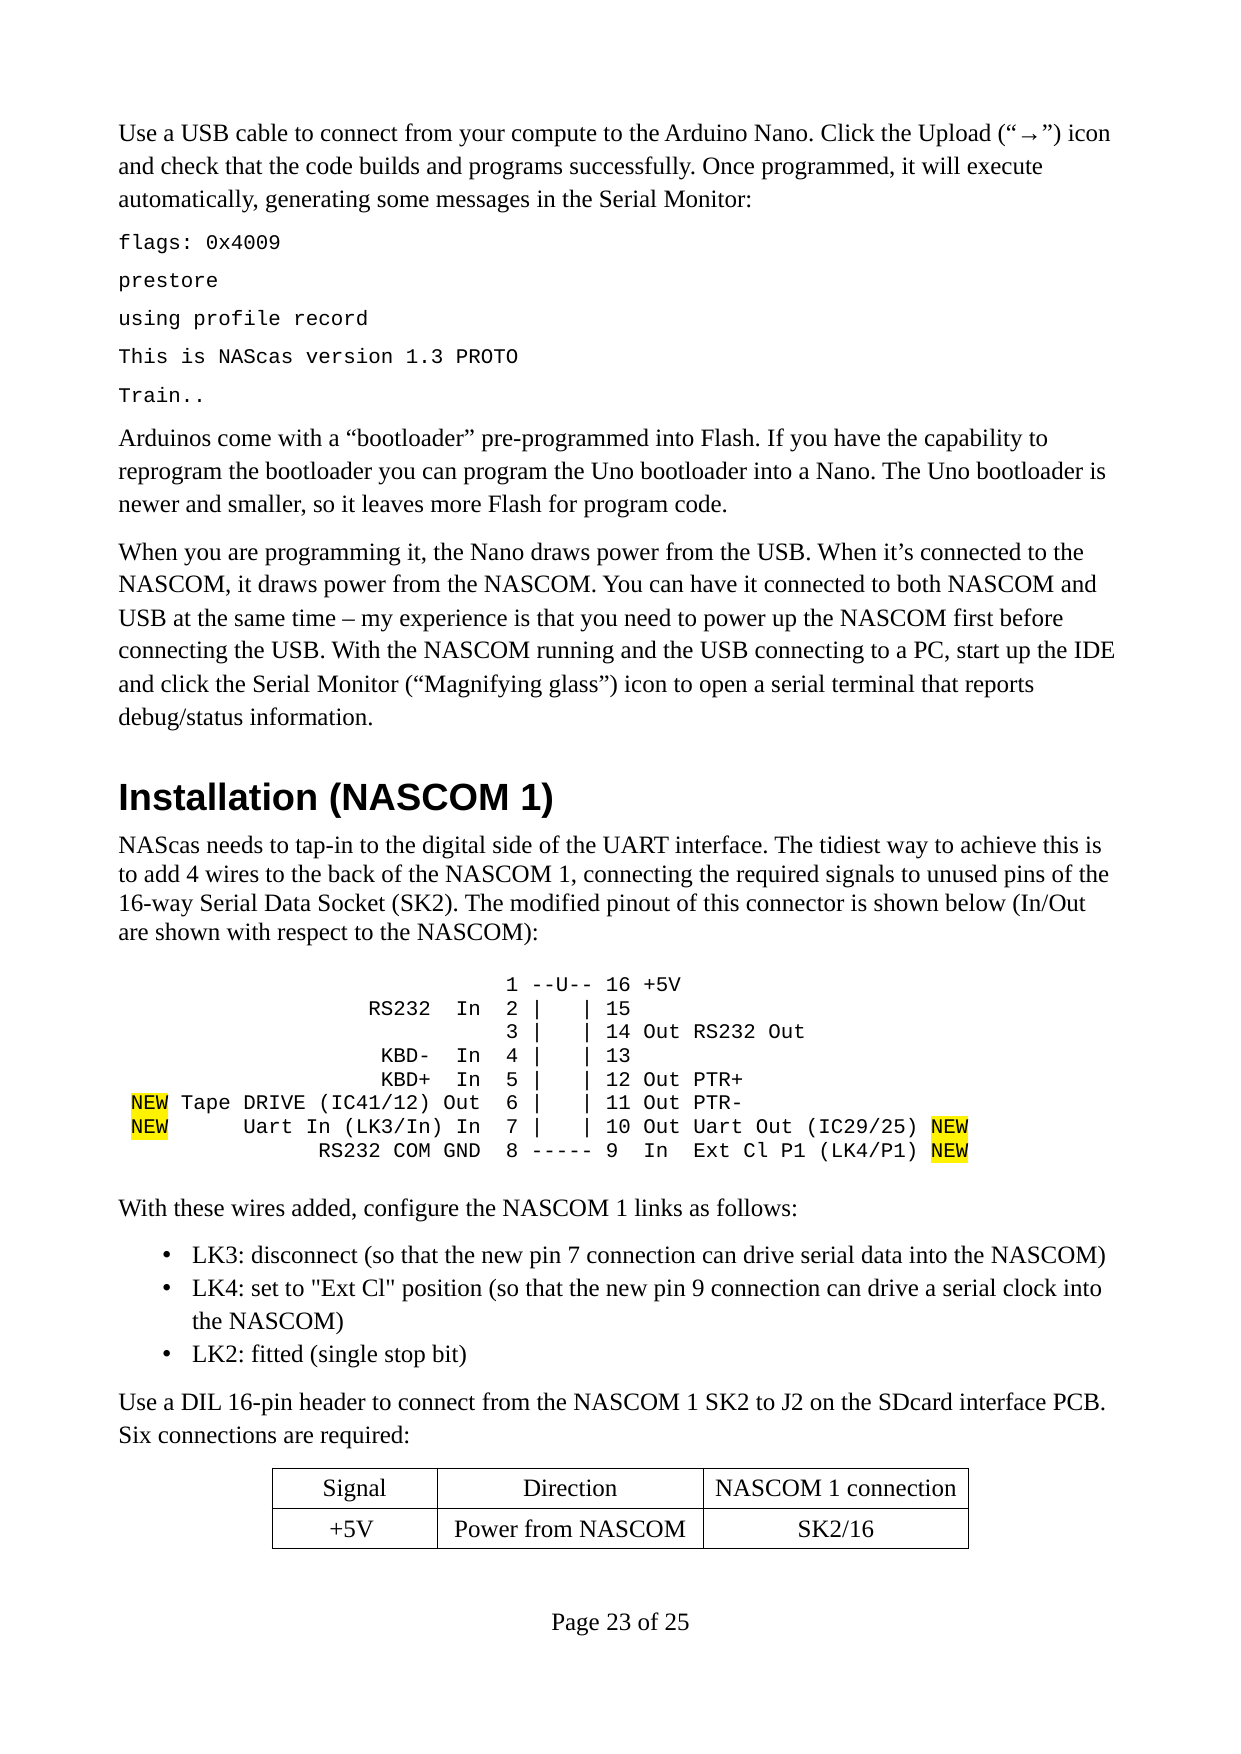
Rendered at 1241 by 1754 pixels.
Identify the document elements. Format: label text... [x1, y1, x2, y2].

text RS232 COM GND 8 ----- 9 In Ext Cl P1 (LK4/P1) NEW [118, 1140, 1122, 1163]
text flags: 0x4009 [118, 232, 1122, 255]
table_header Direction [438, 1469, 703, 1508]
text KBD- In 4 | | 13 [118, 1045, 1122, 1069]
text This is NAScas version 1.3 PROTO [118, 346, 1122, 370]
text prestore [118, 270, 1122, 294]
text 1 --U-- 16 +5V [118, 974, 1122, 998]
subtitle Installation (NASCOM 1) [118, 774, 1122, 818]
table_cell +5V [273, 1509, 437, 1548]
text Use a USB cable to connect from your compute to the Arduino Nano. Click the Upload (“→”) icon and check that the code builds and programs successfully. Once programmed, it will execute automatically, generating some messages in the Serial Monitor: [118, 118, 1122, 213]
text Arduinos come with a “bootloader” pre-programmed into Flash. If you have the capability to reprogram the bootloader you can program the Uno bootloader into a Nano. The Uno bootloader is newer and smaller, so it leaves more Flash for program code. [118, 423, 1122, 518]
text Train.. [118, 385, 1122, 408]
list LK2: fitted (single stop bit) [162, 1339, 1122, 1368]
list LK3: disconnect (so that the new pin 7 connection can drive serial data into the NASCOM) [162, 1240, 1122, 1269]
text 3 | | 14 Out RS232 Out [118, 1021, 1122, 1045]
text NAScas needs to tap-in to the digital side of the UART interface. The tidiest way to achieve this is to add 4 wires to the back of the NASCOM 1, connecting the required signals to unused pins of the 16-way Serial Data Socket (SK2). The modified pinout of this connector is shown below (In/Out are shown with respect to the NASCOM): [118, 830, 1122, 945]
text When you are programming it, the Nano draws power from the USB. When it’s connected to the NASCOM, it draws power from the NASCOM. You can have it connected to both NASCOM and USB at the same time – my experience is that you need to power up the NASCOM first before connecting the USB. With the NASCOM running and the USB connecting to a PC, start up the IDE and click the Serial Monitor (“Magnifying glass”) icon to open a serial terminal that reports debug/status information. [118, 537, 1122, 730]
table_header Signal [273, 1469, 437, 1508]
text NEW Tape DRIVE (IC41/12) Out 6 | | 11 Out PTR- [118, 1092, 1122, 1116]
table_cell SK2/16 [704, 1509, 968, 1548]
text Use a DIL 16-pin header to connect from the NASCOM 1 SK2 to J2 on the SDcard interface PCB. Six connections are required: [118, 1387, 1122, 1449]
text With these wires added, configure the NASCOM 1 links as follows: [118, 1193, 1122, 1222]
text using profile record [118, 308, 1122, 332]
table_cell Power from NASCOM [438, 1509, 703, 1548]
text RS232 In 2 | | 15 [118, 998, 1122, 1021]
list LK4: set to "Ext Cl" position (so that the new pin 9 connection can drive a serial clock into the NASCOM) [162, 1273, 1122, 1335]
text NEW Uart In (LK3/In) In 7 | | 10 Out Uart Out (IC29/25) NEW [118, 1116, 1122, 1140]
table_header NASCOM 1 connection [704, 1469, 968, 1508]
text KBD+ In 5 | | 12 Out PTR+ [118, 1069, 1122, 1092]
